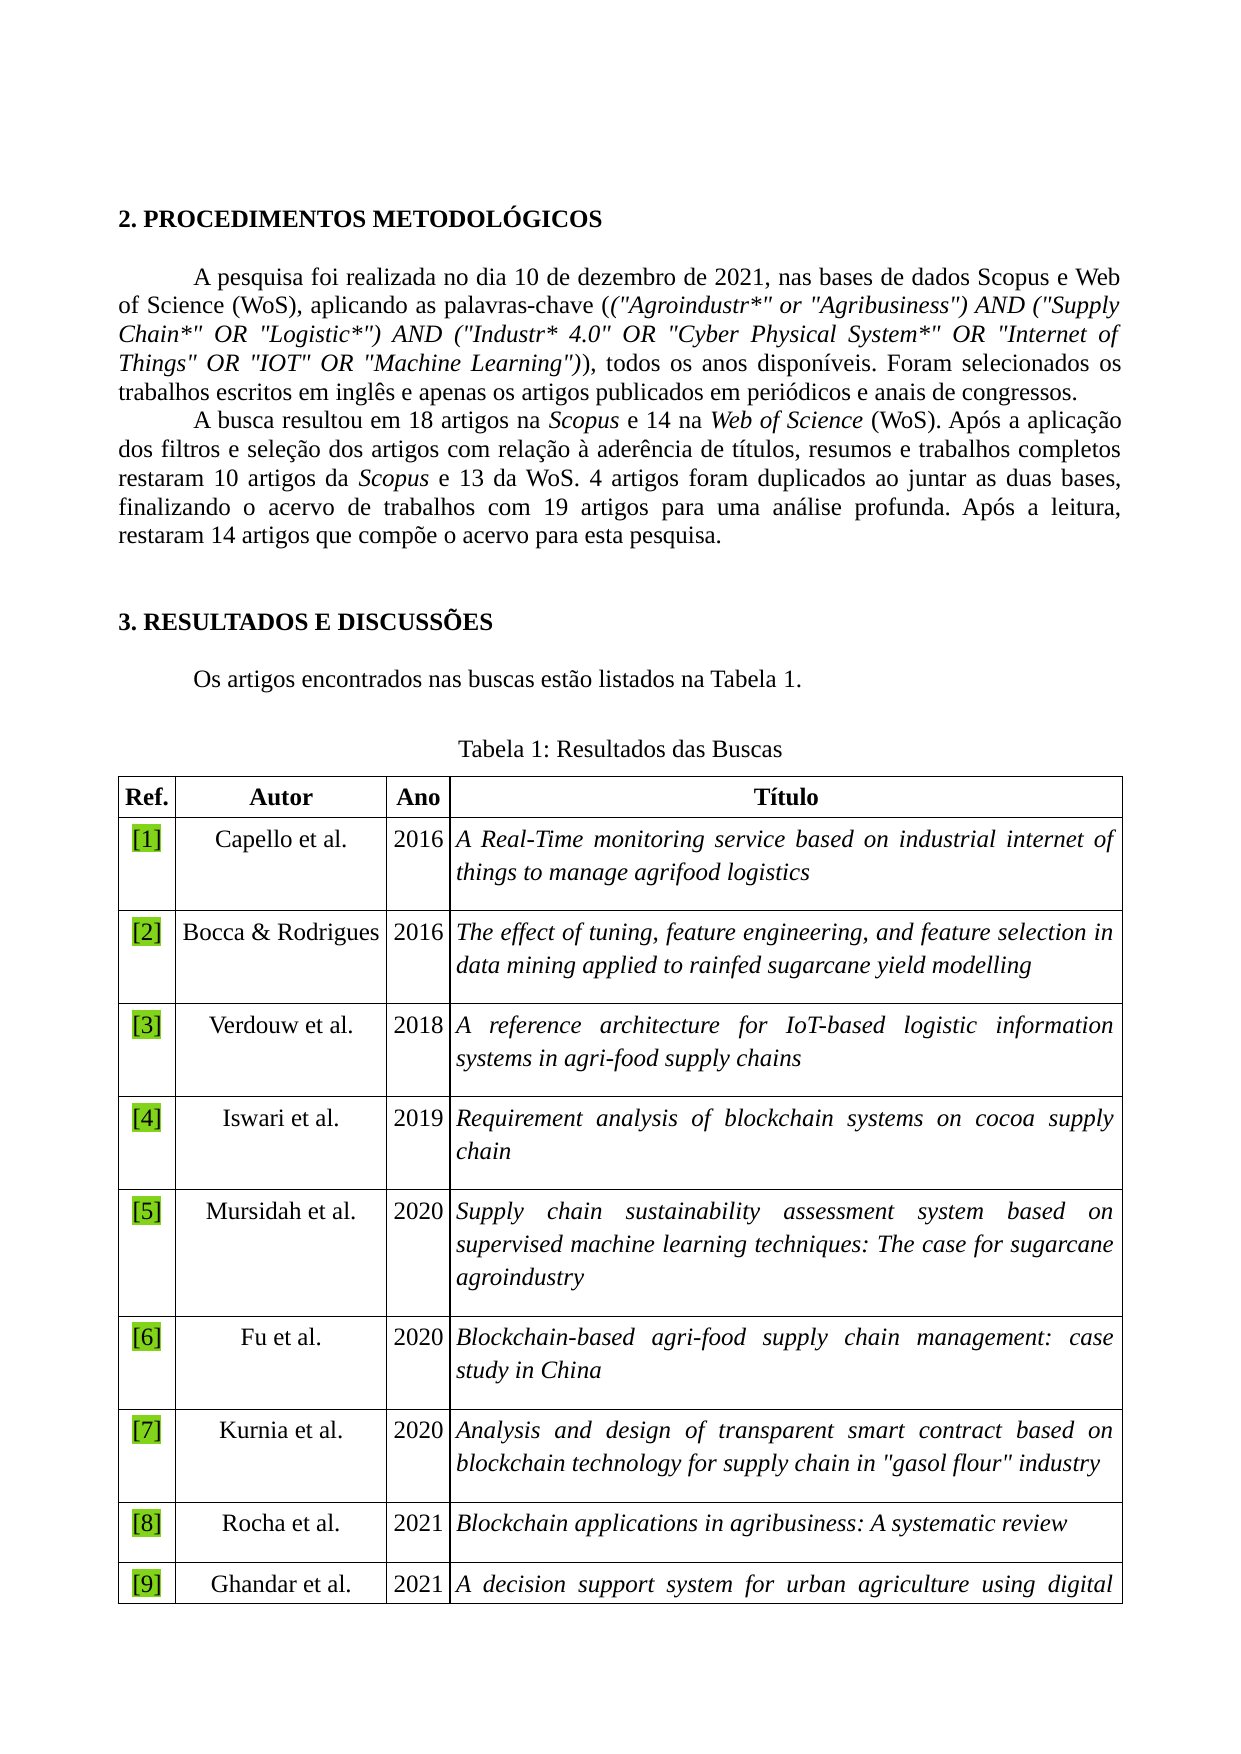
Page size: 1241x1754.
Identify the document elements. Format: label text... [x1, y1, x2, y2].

table_cell Supply chain sustainability assessment system based on supervised machine learning techniques: The case for sugarcane agroindustry [451, 1190, 1122, 1316]
table_cell Capello et al.⁠ [176, 818, 386, 910]
table_cell [8] [119, 1503, 175, 1562]
table_cell Rocha et al.⁠ [176, 1503, 386, 1562]
table_cell Kurnia et al.⁠ [176, 1410, 386, 1502]
table_cell Ghandar et al.⁠ [176, 1563, 386, 1603]
table_cell 2020 [387, 1410, 449, 1502]
table_cell 2016 [387, 911, 449, 1003]
table_cell [6] [119, 1317, 175, 1409]
table_cell Analysis and design of transparent smart contract based on blockchain technology for supply chain in "gasol flour" industry [451, 1410, 1122, 1502]
table_cell [7] [119, 1410, 175, 1502]
table_cell A Real-Time monitoring service based on industrial internet of things to manage agrifood logistics [451, 818, 1122, 910]
table_cell [5] [119, 1190, 175, 1316]
text Os artigos encontrados nas buscas estão listados na Tabela 1. [118, 664, 1122, 693]
table_header Título [451, 777, 1122, 817]
table_cell Fu et al.⁠ [176, 1317, 386, 1409]
table_cell 2021 [387, 1563, 449, 1603]
table_cell [3] [119, 1004, 175, 1096]
table_cell 2020 [387, 1317, 449, 1409]
table_cell [2] [119, 911, 175, 1003]
table_cell [9] [119, 1563, 175, 1603]
table_header Ref. [119, 777, 175, 817]
table_cell Bocca & Rodrigues⁠ [176, 911, 386, 1003]
table_cell 2020 [387, 1190, 449, 1316]
table_cell 2019 [387, 1097, 449, 1189]
text A busca resultou em 18 artigos na Scopus e 14 na Web of Science (WoS). Após a aplicação dos filtros e seleção dos artigos com relação à aderência de títulos, resumos e trabalhos completos restaram 10 artigos da Scopus e 13 da WoS. 4 artigos foram duplicados ao juntar as duas bases, finalizando o acervo de trabalhos com 19 artigos para uma análise profunda. Após a leitura, restaram 14 artigos que compõe o acervo para esta pesquisa. [118, 406, 1122, 549]
table_cell 2018 [387, 1004, 449, 1096]
table_cell Blockchain-based agri-food supply chain management: case study in China [451, 1317, 1122, 1409]
table_cell Blockchain applications in agribusiness: A systematic review [451, 1503, 1122, 1562]
table_header Ano [387, 777, 449, 817]
text Tabela 1: Resultados das Buscas [118, 734, 1122, 763]
table_cell [1] [119, 818, 175, 910]
table_cell Verdouw et al.⁠ [176, 1004, 386, 1096]
text 3. RESULTADOS E DISCUSSÕES [118, 607, 1122, 636]
table_cell 2021 [387, 1503, 449, 1562]
table_cell 2016 [387, 818, 449, 910]
table_cell Iswari et al.⁠ [176, 1097, 386, 1189]
table_cell A reference architecture for IoT-based logistic information systems in agri-food supply chains [451, 1004, 1122, 1096]
text 2. PROCEDIMENTOS METODOLÓGICOS [118, 204, 1122, 233]
table_cell The effect of tuning, feature engineering, and feature selection in data mining applied to rainfed sugarcane yield modelling [451, 911, 1122, 1003]
table_cell Requirement analysis of blockchain systems on cocoa supply chain [451, 1097, 1122, 1189]
table_cell [4] [119, 1097, 175, 1189]
text A pesquisa foi realizada no dia 10 de dezembro de 2021, nas bases de dados Scopus e Web of Science (WoS), aplicando as palavras-chave (("Agroindustr*" or "Agribusiness") AND ("Supply Chain*" OR "Logistic*") AND ("Industr* 4.0" OR "Cyber Physical System*" OR "Internet of Things" OR "IOT" OR "Machine Learning")), todos os anos disponíveis. Foram selecionados os trabalhos escritos em inglês e apenas os artigos publicados em periódicos e anais de congressos. [118, 262, 1122, 406]
table_cell A decision support system for urban agriculture using digital [451, 1563, 1122, 1603]
table_cell Mursidah et al.⁠ [176, 1190, 386, 1316]
table_header Autor [176, 777, 386, 817]
